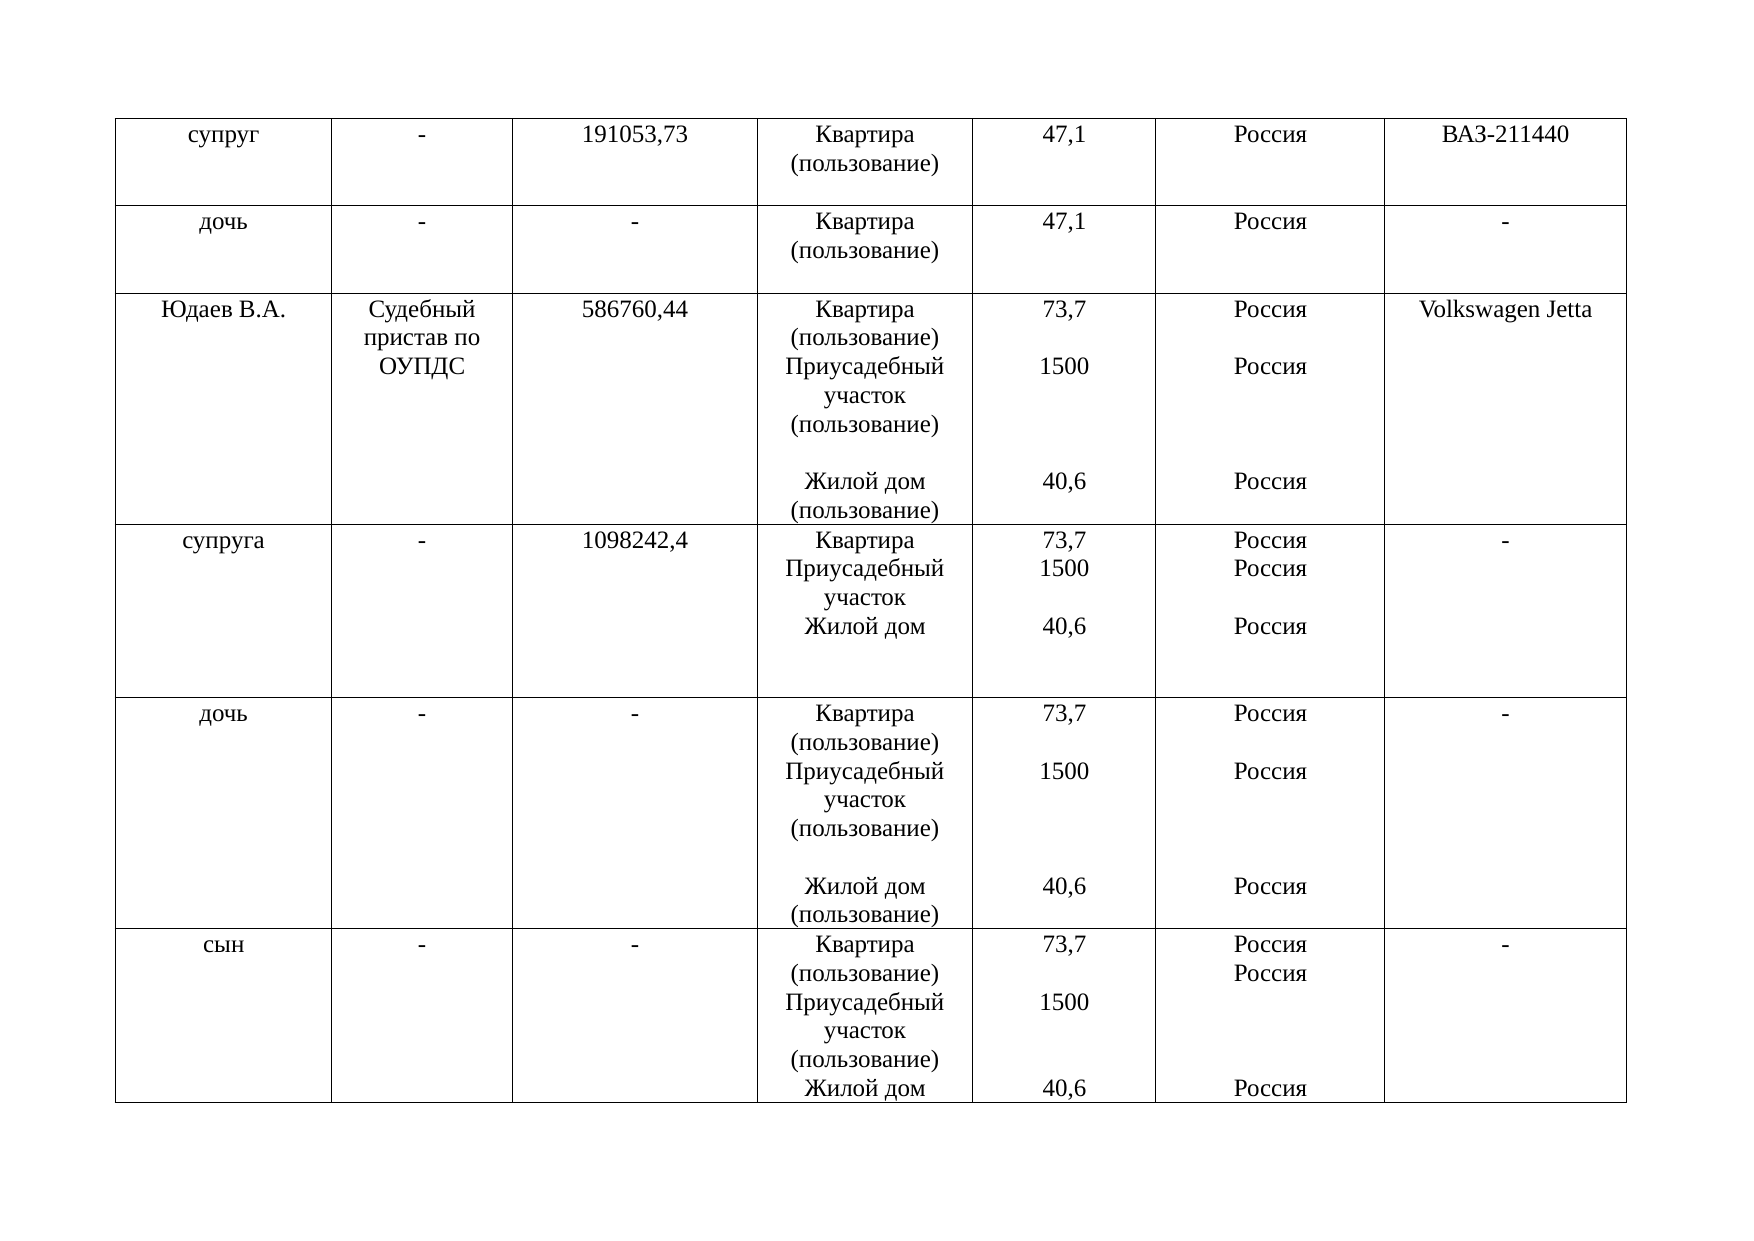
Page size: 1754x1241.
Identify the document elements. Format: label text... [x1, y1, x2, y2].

table_cell - [1385, 698, 1626, 928]
table_cell Квартира (пользование) Приусадебный участок (пользование) Жилой дом (пользование) [758, 294, 972, 524]
table_cell Квартира (пользование) [758, 119, 972, 205]
table_cell 47,1 [973, 206, 1155, 293]
table_cell Квартира (пользование) [758, 206, 972, 293]
table_cell Россия Россия Россия [1156, 294, 1384, 524]
table_cell - [513, 929, 757, 1102]
table_cell Юдаев В.А. [116, 294, 331, 524]
table_cell - [332, 119, 512, 205]
table_cell Россия Россия Россия [1156, 698, 1384, 928]
table_cell Квартира (пользование) Приусадебный участок (пользование) Жилой дом [758, 929, 972, 1102]
table_cell 73,7 1500 40,6 [973, 294, 1155, 524]
table_cell - [1385, 929, 1626, 1102]
table_cell - [513, 206, 757, 293]
table_cell [1627, 293, 1634, 524]
table_cell [1627, 205, 1634, 293]
table_cell сын [116, 929, 331, 1102]
table_cell - [332, 525, 512, 697]
table_cell 47,1 [973, 119, 1155, 205]
table_cell супруг [116, 119, 331, 205]
table_cell 191053,73 [513, 119, 757, 205]
table_cell - [513, 698, 757, 928]
table_cell 73,7 1500 40,6 [973, 525, 1155, 697]
table_cell - [332, 206, 512, 293]
table_cell дочь [116, 698, 331, 928]
table_cell [1627, 697, 1634, 928]
table_cell 1098242,4 [513, 525, 757, 697]
table_cell - [1385, 206, 1626, 293]
table_cell супруга [116, 525, 331, 697]
table_cell 73,7 1500 40,6 [973, 698, 1155, 928]
table_cell дочь [116, 206, 331, 293]
table_cell [1627, 118, 1634, 205]
table_cell 586760,44 [513, 294, 757, 524]
table_cell 73,7 1500 40,6 [973, 929, 1155, 1102]
table_cell Квартира (пользование) Приусадебный участок (пользование) Жилой дом (пользование) [758, 698, 972, 928]
table_cell Volkswagen Jetta [1385, 294, 1626, 524]
table_cell [1627, 524, 1634, 697]
table_cell - [332, 929, 512, 1102]
table_cell Россия [1156, 119, 1384, 205]
table_cell Квартира Приусадебный участок Жилой дом [758, 525, 972, 697]
table_cell Россия Россия Россия [1156, 525, 1384, 697]
table_cell - [1385, 525, 1626, 697]
table_cell Судебный пристав по ОУПДС [332, 294, 512, 524]
table_cell ВАЗ-211440 [1385, 119, 1626, 205]
table_cell Россия [1156, 206, 1384, 293]
table_cell Россия Россия Россия [1156, 929, 1384, 1102]
table_cell [1627, 928, 1634, 1102]
table_cell - [332, 698, 512, 928]
